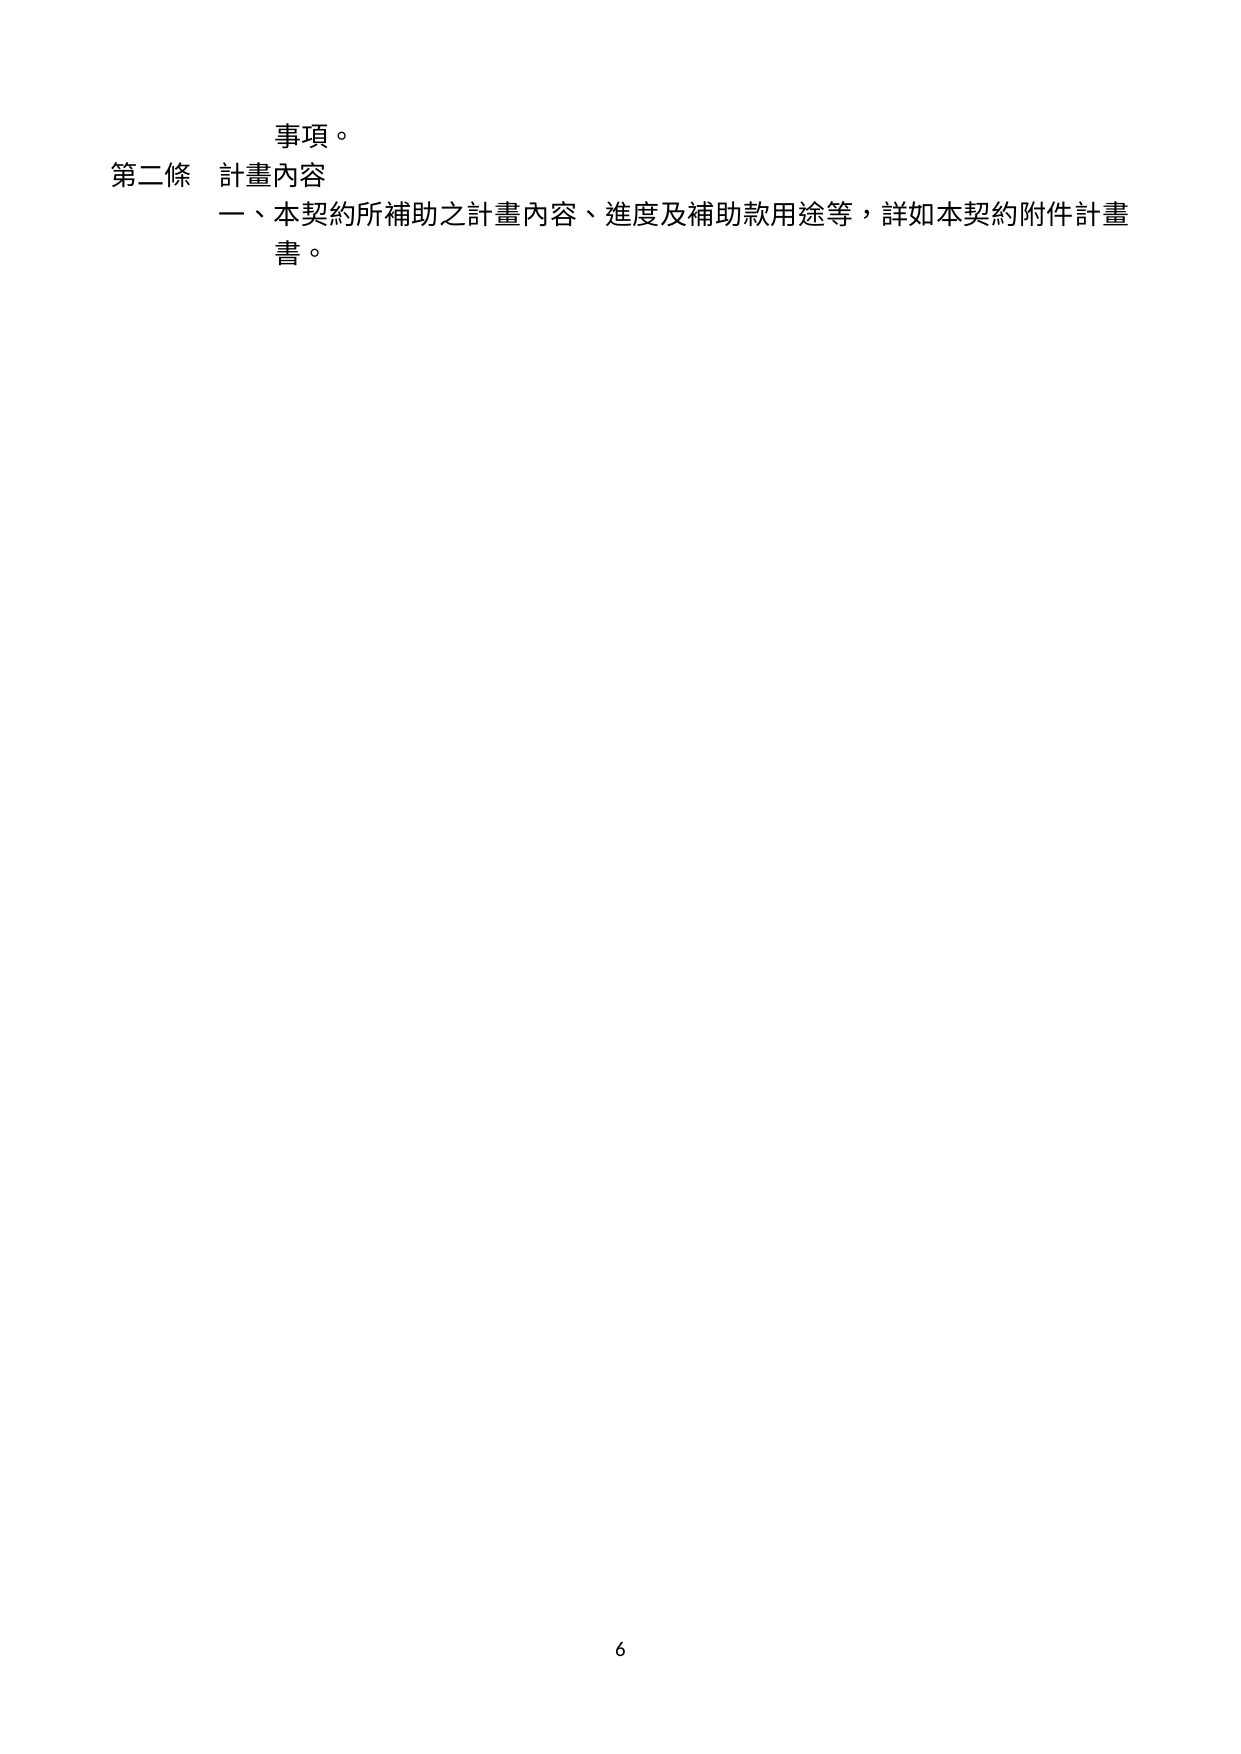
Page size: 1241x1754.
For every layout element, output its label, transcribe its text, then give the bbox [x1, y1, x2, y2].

text 事項。 [218, 114, 1131, 154]
text 第二條 計畫內容 [110, 154, 1131, 193]
text 一、本契約所補助之計畫內容、進度及補助款用途等，詳如本契約附件計畫書。 [218, 193, 1131, 272]
